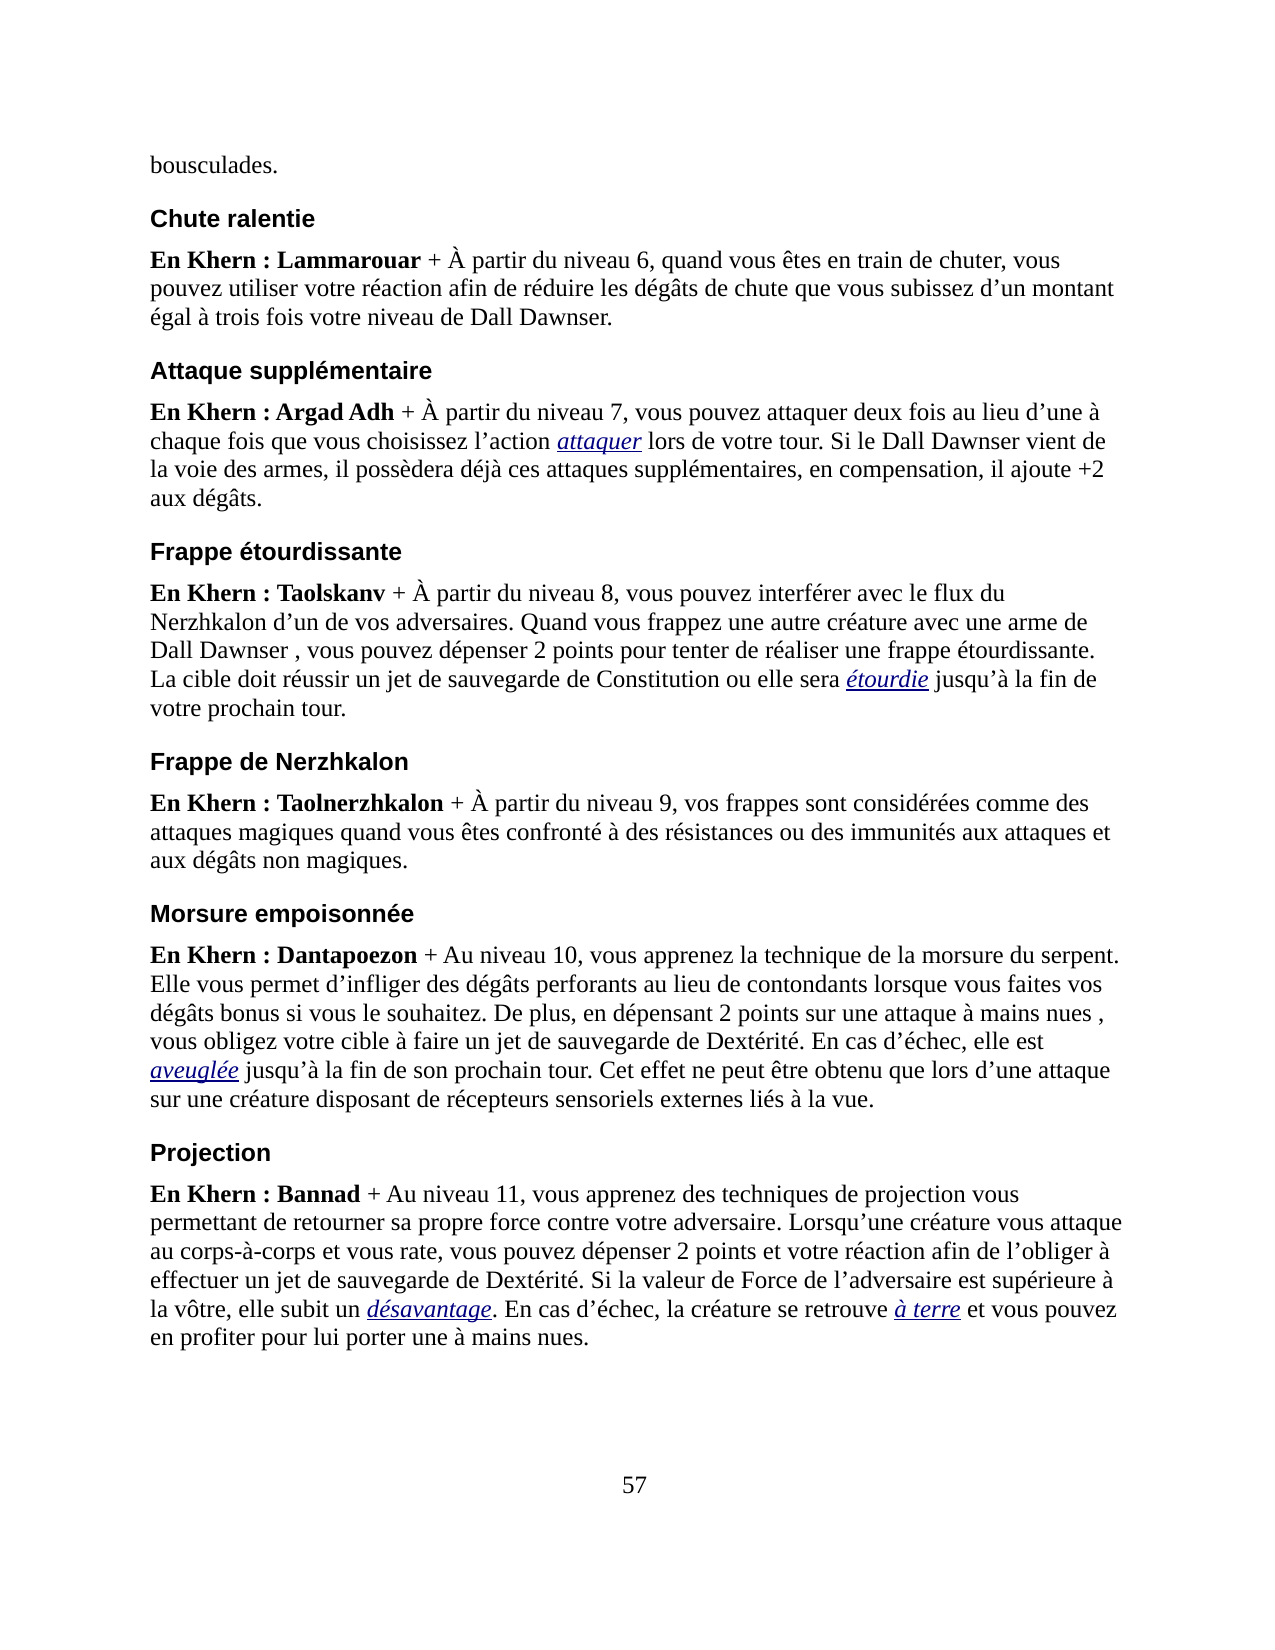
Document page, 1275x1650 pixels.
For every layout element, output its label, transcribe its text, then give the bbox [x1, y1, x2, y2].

subtitle Morsure empoisonnée [150, 899, 1125, 928]
text En Khern : Taolskanv + À partir du niveau 8, vous pouvez interférer avec le flux du Nerzhkalon d’un de vos adversaires. Quand vous frappez une autre créature avec une arme de Dall Dawnser , vous pouvez dépenser 2 points pour tenter de réaliser une frappe étourdissante. La cible doit réussir un jet de sauvegarde de Constitution ou elle sera étourdie jusqu’à la fin de votre prochain tour. [150, 578, 1125, 722]
text bousculades. [150, 150, 1125, 179]
text En Khern : Lammarouar + À partir du niveau 6, quand vous êtes en train de chuter, vous pouvez utiliser votre réaction afin de réduire les dégâts de chute que vous subissez d’un montant égal à trois fois votre niveau de Dall Dawnser. [150, 245, 1125, 331]
text En Khern : Argad Adh + À partir du niveau 7, vous pouvez attaquer deux fois au lieu d’une à chaque fois que vous choisissez l’action attaquer lors de votre tour. Si le Dall Dawnser vient de la voie des armes, il possèdera déjà ces attaques supplémentaires, en compensation, il ajoute +2 aux dégâts. [150, 397, 1125, 512]
subtitle Chute ralentie [150, 204, 1125, 232]
subtitle Frappe étourdissante [150, 537, 1125, 566]
subtitle Attaque supplémentaire [150, 356, 1125, 384]
subtitle Projection [150, 1138, 1125, 1166]
subtitle Frappe de Nerzhkalon [150, 747, 1125, 775]
text En Khern : Taolnerzhkalon + À partir du niveau 9, vos frappes sont considérées comme des attaques magiques quand vous êtes confronté à des résistances ou des immunités aux attaques et aux dégâts non magiques. [150, 788, 1125, 874]
text En Khern : Bannad + Au niveau 11, vous apprenez des techniques de projection vous permettant de retourner sa propre force contre votre adversaire. Lorsqu’une créature vous attaque au corps-à-corps et vous rate, vous pouvez dépenser 2 points et votre réaction afin de l’obliger à effectuer un jet de sauvegarde de Dextérité. Si la valeur de Force de l’adversaire est supérieure à la vôtre, elle subit un désavantage. En cas d’échec, la créature se retrouve à terre et vous pouvez en profiter pour lui porter une à mains nues. [150, 1179, 1125, 1351]
text En Khern : Dantapoezon + Au niveau 10, vous apprenez la technique de la morsure du serpent. Elle vous permet d’infliger des dégâts perforants au lieu de contondants lorsque vous faites vos dégâts bonus si vous le souhaitez. De plus, en dépensant 2 points sur une attaque à mains nues , vous obligez votre cible à faire un jet de sauvegarde de Dextérité. En cas d’échec, elle est aveuglée jusqu’à la fin de son prochain tour. Cet effet ne peut être obtenu que lors d’une attaque sur une créature disposant de récepteurs sensoriels externes liés à la vue. [150, 940, 1125, 1113]
